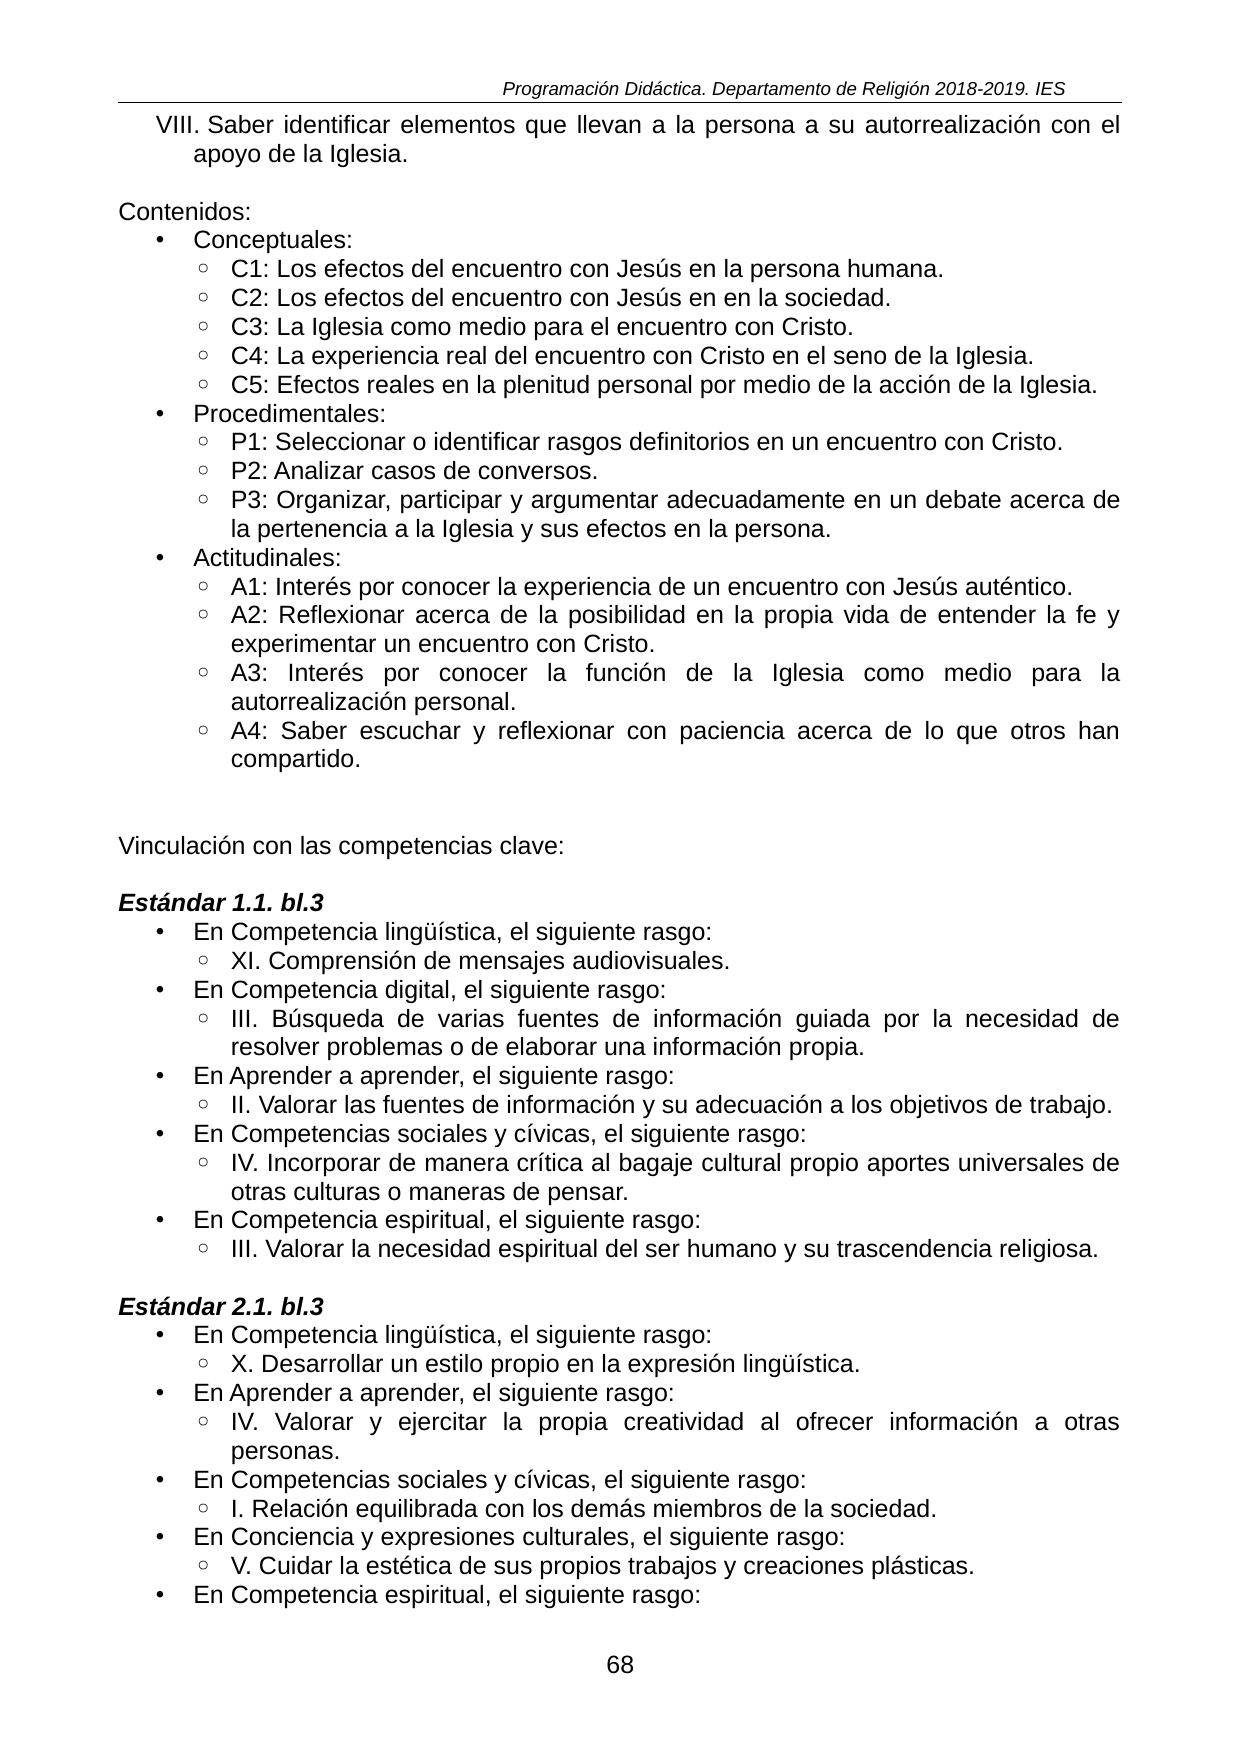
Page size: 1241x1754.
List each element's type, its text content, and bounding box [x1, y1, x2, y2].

list X. Desarrollar un estilo propio en la expresión lingüística. [193, 1349, 1122, 1378]
list III. Búsqueda de varias fuentes de información guiada por la necesidad de resolver problemas o de elaborar una información propia. [193, 1003, 1122, 1061]
list En Competencia espiritual, el siguiente rasgo: [156, 1580, 1122, 1609]
list C3: La Iglesia como medio para el encuentro con Cristo. [193, 312, 1122, 341]
list A2: Reflexionar acerca de la posibilidad en la propia vida de entender la fe y experimentar un encuentro con Cristo. [193, 600, 1122, 658]
list III. Valorar la necesidad espiritual del ser humano y su trascendencia religiosa. [193, 1234, 1122, 1263]
text Estándar 2.1. bl.3 [118, 1292, 1122, 1321]
list Saber identificar elementos que llevan a la persona a su autorrealización con el apoyo de la Iglesia. [156, 110, 1122, 168]
list En Competencia lingüística, el siguiente rasgo: [156, 917, 1122, 946]
list En Competencias sociales y cívicas, el siguiente rasgo: [156, 1465, 1122, 1493]
list En Aprender a aprender, el siguiente rasgo: [156, 1061, 1122, 1090]
list II. Valorar las fuentes de información y su adecuación a los objetivos de trabajo. [193, 1090, 1122, 1119]
list P1: Seleccionar o identificar rasgos definitorios en un encuentro con Cristo. [193, 427, 1122, 456]
list Conceptuales: [156, 225, 1122, 254]
text Contenidos: [118, 197, 1122, 225]
list En Competencia lingüística, el siguiente rasgo: [156, 1321, 1122, 1349]
list En Aprender a aprender, el siguiente rasgo: [156, 1378, 1122, 1407]
list En Competencia espiritual, el siguiente rasgo: [156, 1205, 1122, 1234]
list C4: La experiencia real del encuentro con Cristo en el seno de la Iglesia. [193, 341, 1122, 370]
list IV. Valorar y ejercitar la propia creatividad al ofrecer información a otras personas. [193, 1407, 1122, 1465]
list Procedimentales: [156, 398, 1122, 427]
list En Conciencia y expresiones culturales, el siguiente rasgo: [156, 1522, 1122, 1551]
list I. Relación equilibrada con los demás miembros de la sociedad. [193, 1493, 1122, 1522]
list IV. Incorporar de manera crítica al bagaje cultural propio aportes universales de otras culturas o maneras de pensar. [193, 1148, 1122, 1205]
list En Competencia digital, el siguiente rasgo: [156, 975, 1122, 1003]
list En Competencias sociales y cívicas, el siguiente rasgo: [156, 1119, 1122, 1148]
text Estándar 1.1. bl.3 [118, 888, 1122, 917]
list P3: Organizar, participar y argumentar adecuadamente en un debate acerca de la pertenencia a la Iglesia y sus efectos en la persona. [193, 485, 1122, 543]
list V. Cuidar la estética de sus propios trabajos y creaciones plásticas. [193, 1551, 1122, 1580]
list XI. Comprensión de mensajes audiovisuales. [193, 946, 1122, 975]
list A1: Interés por conocer la experiencia de un encuentro con Jesús auténtico. [193, 572, 1122, 600]
list A4: Saber escuchar y reflexionar con paciencia acerca de lo que otros han compartido. [193, 716, 1122, 773]
list Actitudinales: [156, 543, 1122, 572]
text Vinculación con las competencias clave: [118, 831, 1122, 859]
list C1: Los efectos del encuentro con Jesús en la persona humana. [193, 254, 1122, 283]
list P2: Analizar casos de conversos. [193, 456, 1122, 485]
list C5: Efectos reales en la plenitud personal por medio de la acción de la Iglesia. [193, 370, 1122, 398]
list C2: Los efectos del encuentro con Jesús en en la sociedad. [193, 283, 1122, 312]
list A3: Interés por conocer la función de la Iglesia como medio para la autorrealización personal. [193, 658, 1122, 716]
